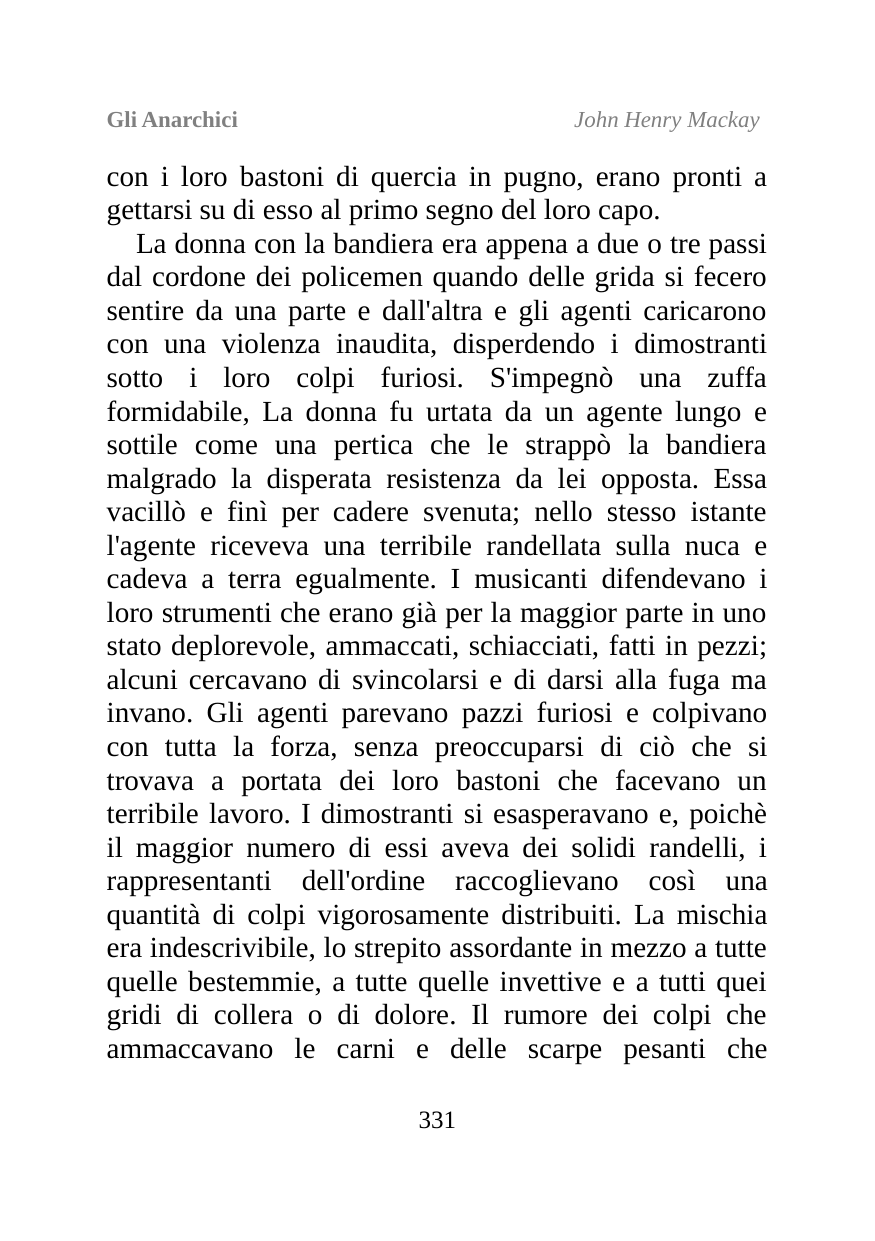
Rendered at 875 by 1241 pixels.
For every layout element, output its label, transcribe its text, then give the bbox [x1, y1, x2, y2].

text con i loro bastoni di quercia in pugno, erano pronti a gettarsi su di esso al primo segno del loro capo. [106, 159, 768, 226]
text La donna con la bandiera era appena a due o tre passi dal cordone dei policemen quando delle grida si fecero sentire da una parte e dall'altra e gli agenti caricarono con una violenza inaudita, disperdendo i dimostranti sotto i loro colpi furiosi. S'impegnò una zuffa formidabile, La donna fu urtata da un agente lungo e sottile come una pertica che le strappò la bandiera malgrado la disperata resistenza da lei opposta. Essa vacillò e finì per cadere svenuta; nello stesso istante l'agente riceveva una terribile randellata sulla nuca e cadeva a terra egualmente. I musicanti difendevano i loro strumenti che erano già per la maggior parte in uno stato deplorevole, ammaccati, schiacciati, fatti in pezzi; alcuni cercavano di svincolarsi e di darsi alla fuga ma invano. Gli agenti parevano pazzi furiosi e colpivano con tutta la forza, senza preoccuparsi di ciò che si trovava a portata dei loro bastoni che facevano un terribile lavoro. I dimostranti si esasperavano e, poichè il maggior numero di essi aveva dei solidi randelli, i rappresentanti dell'ordine raccoglievano così una quantità di colpi vigorosamente distribuiti. La mischia era indescrivibile, lo strepito assordante in mezzo a tutte quelle bestemmie, a tutte quelle invettive e a tutti quei gridi di collera o di dolore. Il rumore dei colpi che ammaccavano le carni e delle scarpe pesanti che [106, 226, 768, 1064]
